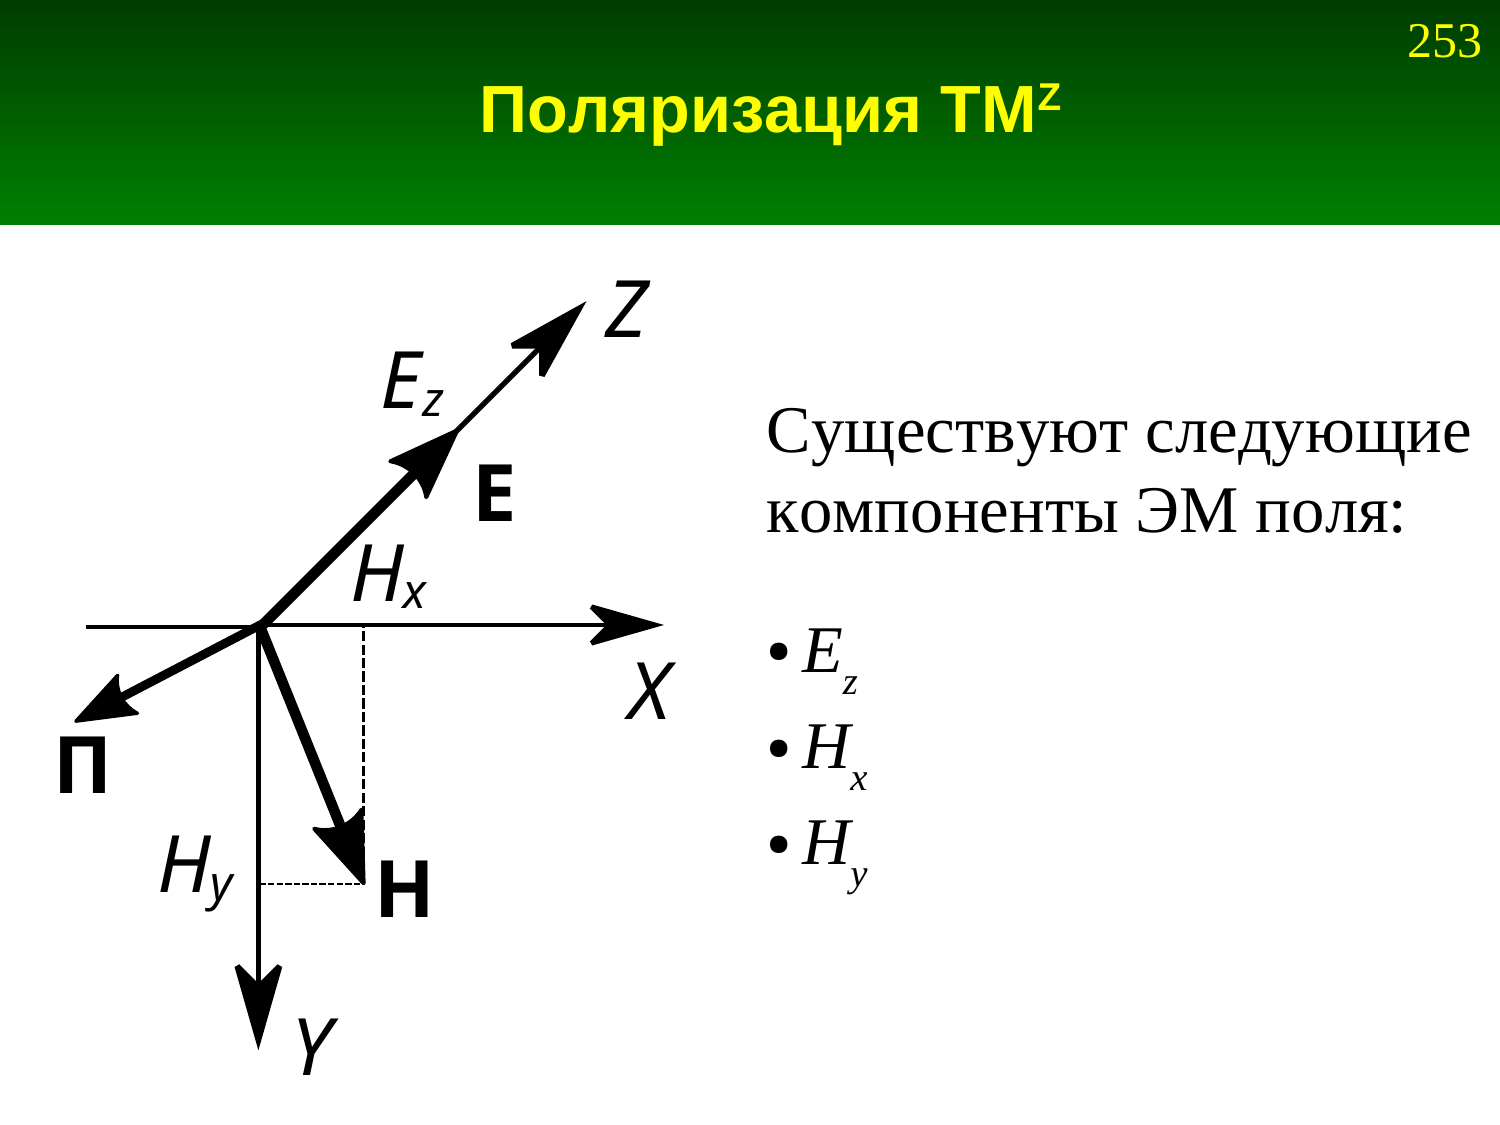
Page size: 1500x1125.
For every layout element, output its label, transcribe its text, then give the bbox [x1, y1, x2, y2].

text_box Существуют следующие компоненты ЭМ поля: Ez Hx Hy [752, 378, 1488, 902]
title Поляризация TMZ [100, 7, 1441, 204]
picture [60, 279, 684, 1076]
